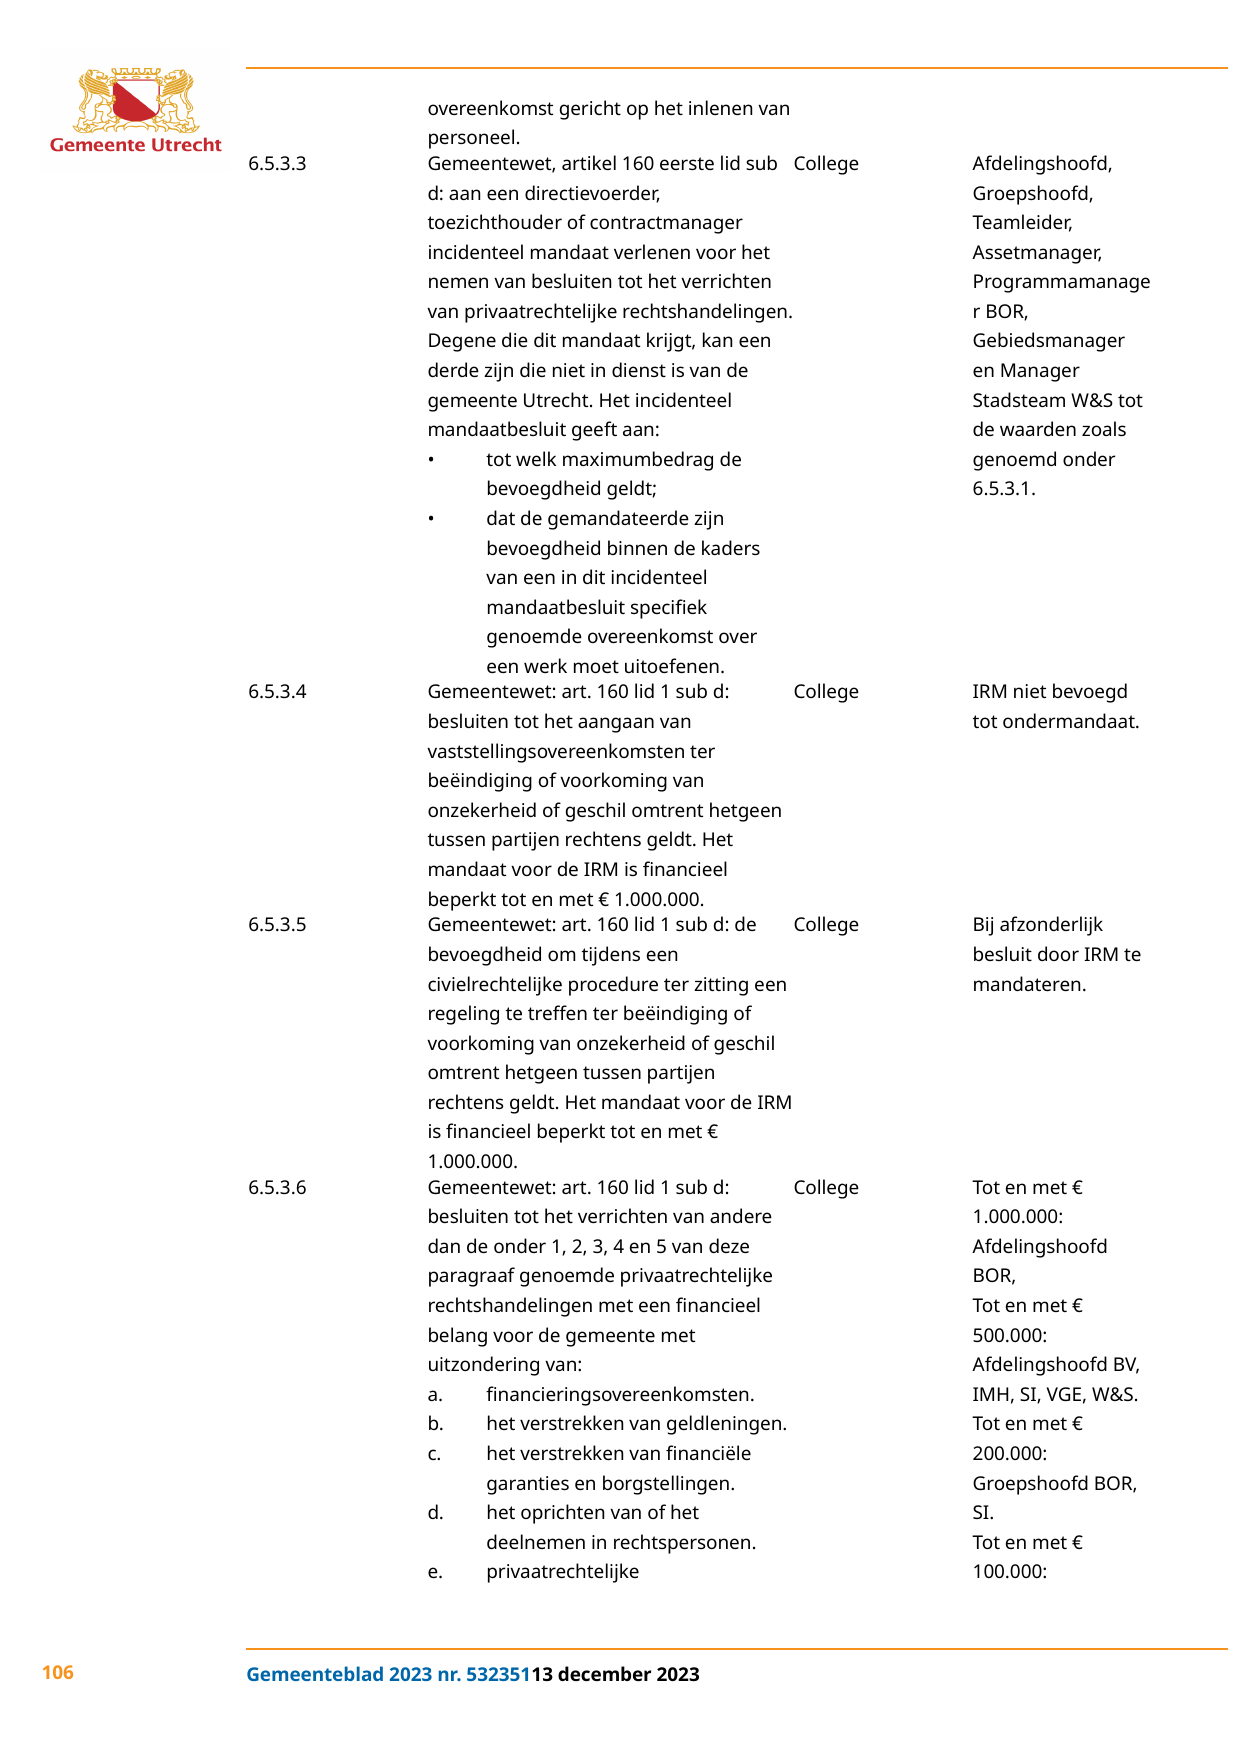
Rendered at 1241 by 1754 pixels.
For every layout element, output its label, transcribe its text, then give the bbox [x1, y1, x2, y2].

table_cell College [793, 1174, 972, 1584]
table_cell Bij afzonderlijk besluit door IRM te mandateren. [973, 912, 1152, 1174]
table_cell 6.5.3.3 [248, 150, 427, 679]
picture [41, 47, 231, 172]
table_cell [973, 95, 1152, 150]
table_cell College [793, 912, 972, 1174]
table_cell 6.5.3.4 [248, 679, 427, 912]
table_cell IRM niet bevoegd tot ondermandaat. [973, 679, 1152, 912]
table_cell 6.5.3.5 [248, 912, 427, 1174]
table_cell Gemeentewet: art. 160 lid 1 sub d: besluiten tot het verrichten van andere dan de onder 1, 2, 3, 4 en 5 van deze paragraaf genoemde privaatrechtelijke rechtshandelingen met een financieel belang voor de gemeente met uitzondering van: financieringsovereenkomsten. het verstrekken van geldleningen. het verstrekken van financiële garanties en borgstellingen. het oprichten van of het deelnemen in rechtspersonen. privaatrechtelijke [427, 1174, 793, 1584]
table_cell College [793, 679, 972, 912]
table_cell [793, 95, 972, 150]
table_cell Tot en met € 1.000.000: Afdelingshoofd BOR, Tot en met € 500.000: Afdelingshoofd BV, IMH, SI, VGE, W&S. Tot en met € 200.000: Groepshoofd BOR, SI. Tot en met € 100.000: [973, 1174, 1152, 1584]
table_cell College [793, 150, 972, 679]
table_cell Gemeentewet: art. 160 lid 1 sub d: besluiten tot het aangaan van vaststellingsovereenkomsten ter beëindiging of voorkoming van onzekerheid of geschil omtrent hetgeen tussen partijen rechtens geldt. Het mandaat voor de IRM is financieel beperkt tot en met € 1.000.000. [427, 679, 793, 912]
table_cell Afdelingshoofd, Groepshoofd, Teamleider, Assetmanager, Programmamanager BOR, Gebiedsmanager en Manager Stadsteam W&S tot de waarden zoals genoemd onder 6.5.3.1. [973, 150, 1152, 679]
table_cell Gemeentewet: art. 160 lid 1 sub d: de bevoegdheid om tijdens een civielrechtelijke procedure ter zitting een regeling te treffen ter beëindiging of voorkoming van onzekerheid of geschil omtrent hetgeen tussen partijen rechtens geldt. Het mandaat voor de IRM is financieel beperkt tot en met € 1.000.000. [427, 912, 793, 1174]
table_cell 6.5.3.6 [248, 1174, 427, 1584]
table_cell overeenkomst gericht op het inlenen van personeel. [427, 95, 793, 150]
table_cell Gemeentewet, artikel 160 eerste lid sub d: aan een directievoerder, toezichthouder of contractmanager incidenteel mandaat verlenen voor het nemen van besluiten tot het verrichten van privaatrechtelijke rechtshandelingen. Degene die dit mandaat krijgt, kan een derde zijn die niet in dienst is van de gemeente Utrecht. Het incidenteel mandaatbesluit geeft aan: tot welk maximumbedrag de bevoegdheid geldt; dat de gemandateerde zijn bevoegdheid binnen de kaders van een in dit incidenteel mandaatbesluit specifiek genoemde overeenkomst over een werk moet uitoefenen. [427, 150, 793, 679]
table_cell [248, 95, 427, 150]
